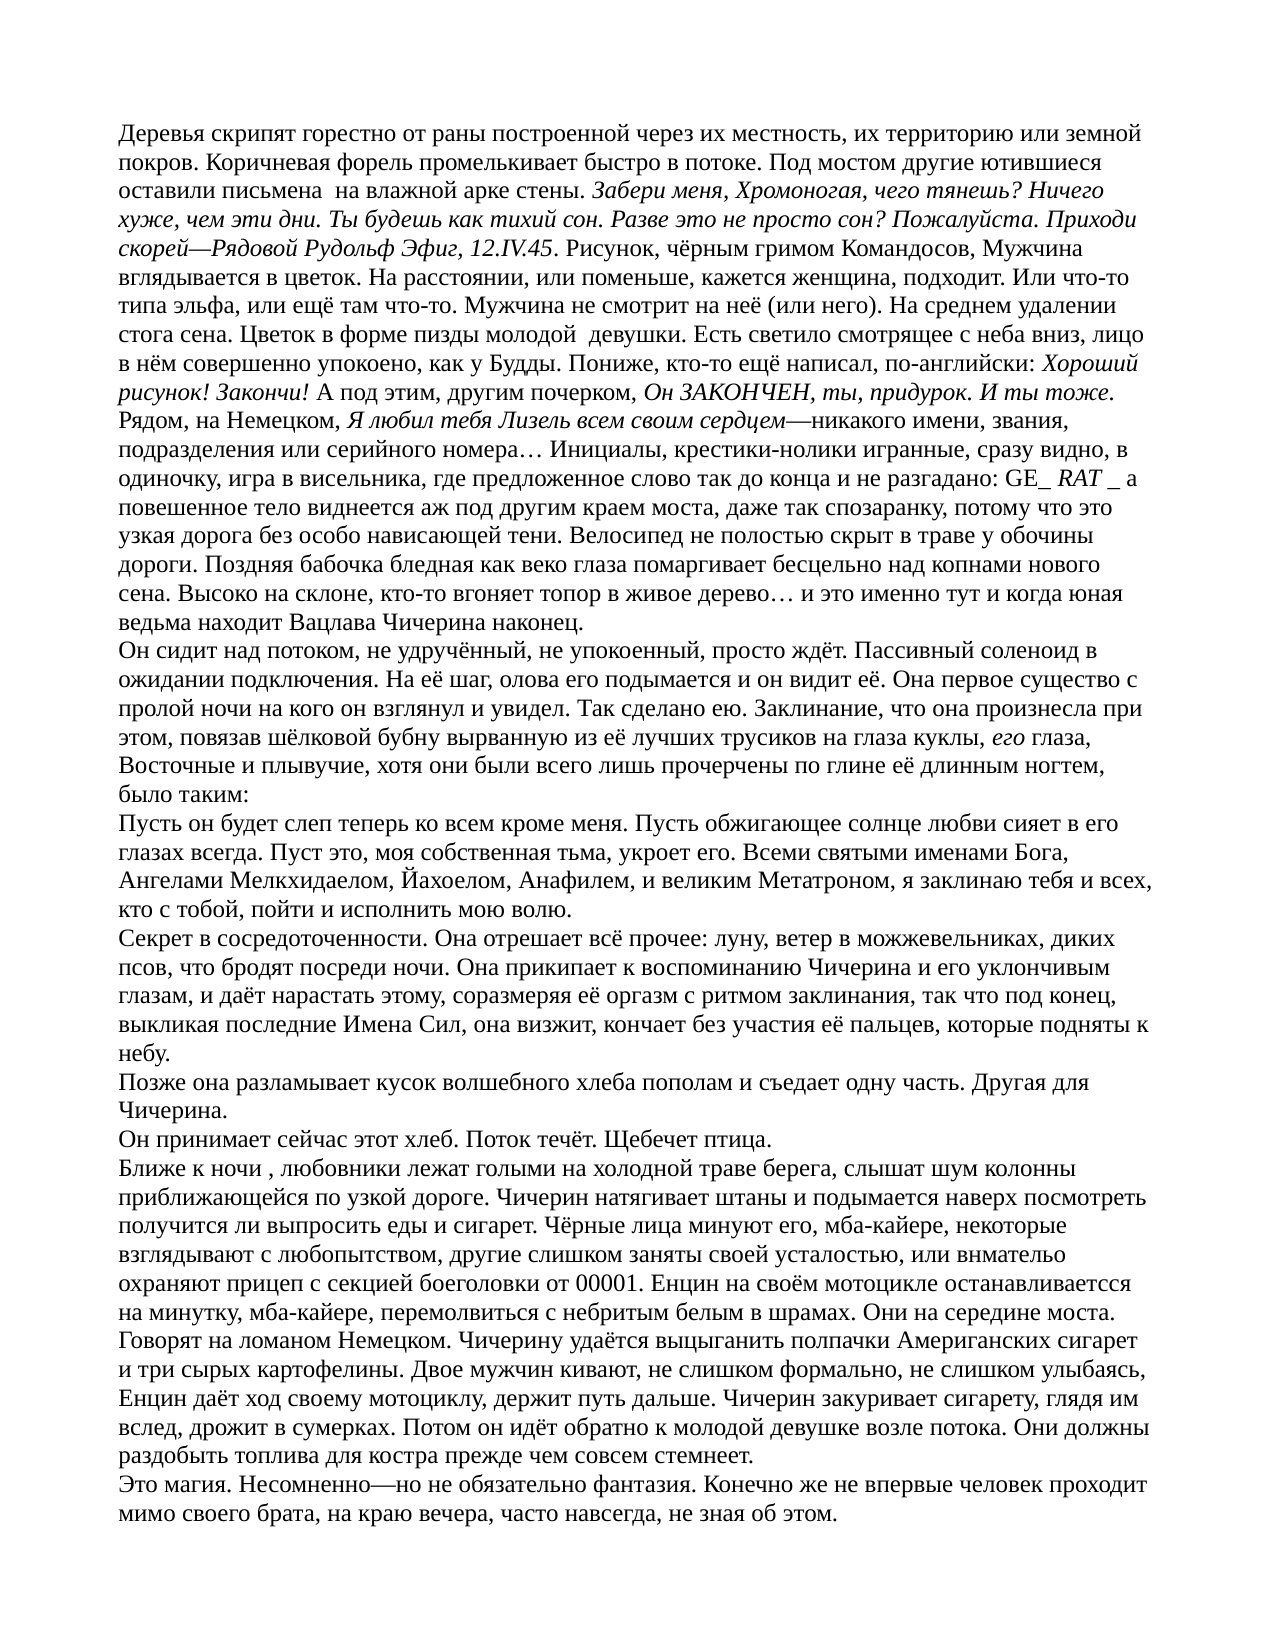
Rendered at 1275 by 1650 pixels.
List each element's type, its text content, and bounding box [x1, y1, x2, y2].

text Он сидит над потоком, не удручённый, не упокоенный, просто ждёт. Пассивный соленоид в ожидании подключения. На её шаг, олова его подымается и он видит её. Она первое существо с пролой ночи на кого он взглянул и увидел. Так сделано ею. Заклинание, что она произнесла при этом, повязав шёлковой бубну вырванную из её лучших трусиков на глаза куклы, его глаза, Восточные и плывучие, хотя они были всего лишь прочерчены по глине её длинным ногтем, было таким: [118, 636, 1157, 808]
text Позже она разламывает кусок волшебного хлеба пополам и съедает одну часть. Другая для Чичерина. [118, 1067, 1157, 1124]
text Это магия. Несомненно—но не обязательно фантазия. Конечно же не впервые человек проходит мимо своего брата, на краю вечера, часто навсегда, не зная об этом. [118, 1469, 1157, 1527]
text Секрет в сосредоточенности. Она отрешает всё прочее: луну, ветер в можжевельниках, диких псов, что бродят посреди ночи. Она прикипает к воспоминанию Чичерина и его уклончивым глазам, и даёт нарастать этому, соразмеряя её оргазм с ритмом заклинания, так что под конец, выкликая последние Имена Сил, она визжит, кончает без участия её пальцев, которые подняты к небу. [118, 923, 1157, 1067]
text Ближе к ночи , любовники лежат голыми на холодной траве берега, слышат шум колонны приближающейся по узкой дороге. Чичерин натягивает штаны и подымается наверх посмотреть получится ли выпросить еды и сигарет. Чёрные лица минуют его, мба-кайере, некоторые взглядывают с любопытством, другие слишком заняты своей усталостью, или внмательо охраняют прицеп с секцией боеголовки от 00001. Енцин на своём мотоцикле останавливаетсся на минутку, мба-кайере, перемолвиться с небритым белым в шрамах. Они на середине моста. Говорят на ломаном Немецком. Чичерину удаётся выцыганить полпачки Америганских сигарет и три сырых картофелины. Двое мужчин кивают, не слишком формально, не слишком улыбаясь, Енцин даёт ход своему мотоциклу, держит путь дальше. Чичерин закуривает сигарету, глядя им вслед, дрожит в сумерках. Потом он идёт обратно к молодой девушке возле потока. Они должны раздобыть топлива для костра прежде чем совсем стемнеет. [118, 1153, 1157, 1469]
text Он принимает сейчас этот хлеб. Поток течёт. Щебечет птица. [118, 1124, 1157, 1153]
text Деревья скрипят горестно от раны построенной через их местность, их территорию или земной покров. Коричневая форель промелькивает быстро в потоке. Под мостом другие ютившиеся оставили письмена на влажной арке стены. Забери меня, Хромоногая, чего тянешь? Ничего хуже, чем эти дни. Ты будешь как тихий сон. Разве это не просто сон? Пожалуйста. Приходи скорей—Рядовой Рудольф Эфиг, 12.IV.45. Рисунок, чёрным гримом Командосов, Мужчина вглядывается в цветок. На расстоянии, или поменьше, кажется женщина, подходит. Или что-то типа эльфа, или ещё там что-то. Мужчина не смотрит на неё (или него). На среднем удалении стога сена. Цветок в форме пизды молодой девушки. Есть светило смотрящее с неба вниз, лицо в нём совершенно упокоено, как у Будды. Пониже, кто-то ещё написал, по-английски: Хороший рисунок! Закончи! А под этим, другим почерком, Он ЗАКОНЧЕН, ты, придурок. И ты тоже. Рядом, на Немецком, Я любил тебя Лизель всем своим сердцем—никакого имени, звания, подразделения или серийного номера… Инициалы, крестики-нолики игранные, сразу видно, в одиночку, игра в висельника, где предложенное слово так до конца и не разгадано: GE_ RAT _ а повешенное тело виднеется аж под другим краем моста, даже так спозаранку, потому что это узкая дорога без особо нависающей тени. Велосипед не полостью скрыт в траве у обочины дороги. Поздняя бабочка бледная как веко глаза помаргивает бесцельно над копнами нового сена. Высоко на склоне, кто-то вгоняет топор в живое дерево… и это именно тут и когда юная ведьма находит Вацлава Чичерина наконец. [118, 118, 1157, 636]
text Пусть он будет слеп теперь ко всем кроме меня. Пусть обжигающее солнце любви сияет в его глазах всегда. Пуст это, моя собственная тьма, укроет его. Всеми святыми именами Бога, Ангелами Мелкхидаелом, Йахоелом, Анафилем, и великим Метатроном, я заклинаю тебя и всех, кто с тобой, пойти и исполнить мою волю. [118, 808, 1157, 923]
